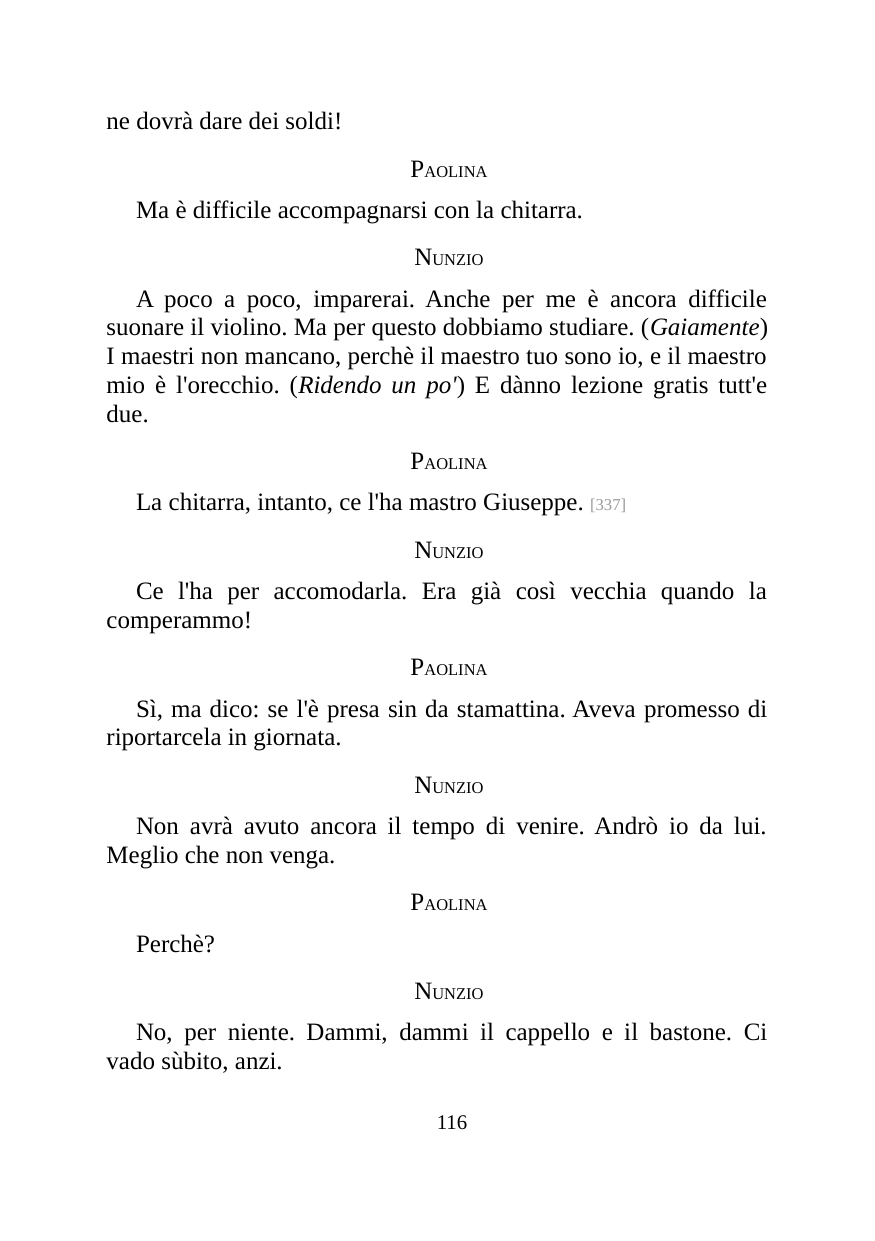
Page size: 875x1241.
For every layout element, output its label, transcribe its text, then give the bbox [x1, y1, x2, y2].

text Paolina [106, 887, 768, 916]
text Paolina [106, 652, 768, 681]
text No, per niente. Dammi, dammi il cappello e il bastone. Ci vado sùbito, anzi. [106, 1017, 768, 1075]
text Ma è difficile accompagnarsi con la chitarra. [106, 195, 768, 224]
text Paolina [106, 446, 768, 475]
text Nunzio [106, 976, 768, 1005]
text Nunzio [106, 770, 768, 799]
text Nunzio [106, 242, 768, 271]
text A poco a poco, imparerai. Anche per me è ancora difficile suonare il violino. Ma per questo dobbiamo studiare. (Gaiamente) I maestri non mancano, perchè il maestro tuo sono io, e il maestro mio è l'orecchio. (Ridendo un po') E dànno lezione gratis tutt'e due. [106, 284, 768, 427]
text La chitarra, intanto, ce l'ha mastro Giuseppe. [337] [106, 487, 768, 516]
text Perchè? [106, 929, 768, 957]
text Non avrà avuto ancora il tempo di venire. Andrò io da lui. Meglio che non venga. [106, 811, 768, 869]
text Ce l'ha per accomodarla. Era già così vecchia quando la comperammo! [106, 576, 768, 634]
text ne dovrà dare dei soldi! [106, 106, 768, 135]
text Sì, ma dico: se l'è presa sin da stamattina. Aveva promesso di riportarcela in giornata. [106, 694, 768, 751]
text Nunzio [106, 535, 768, 564]
text Paolina [106, 154, 768, 182]
